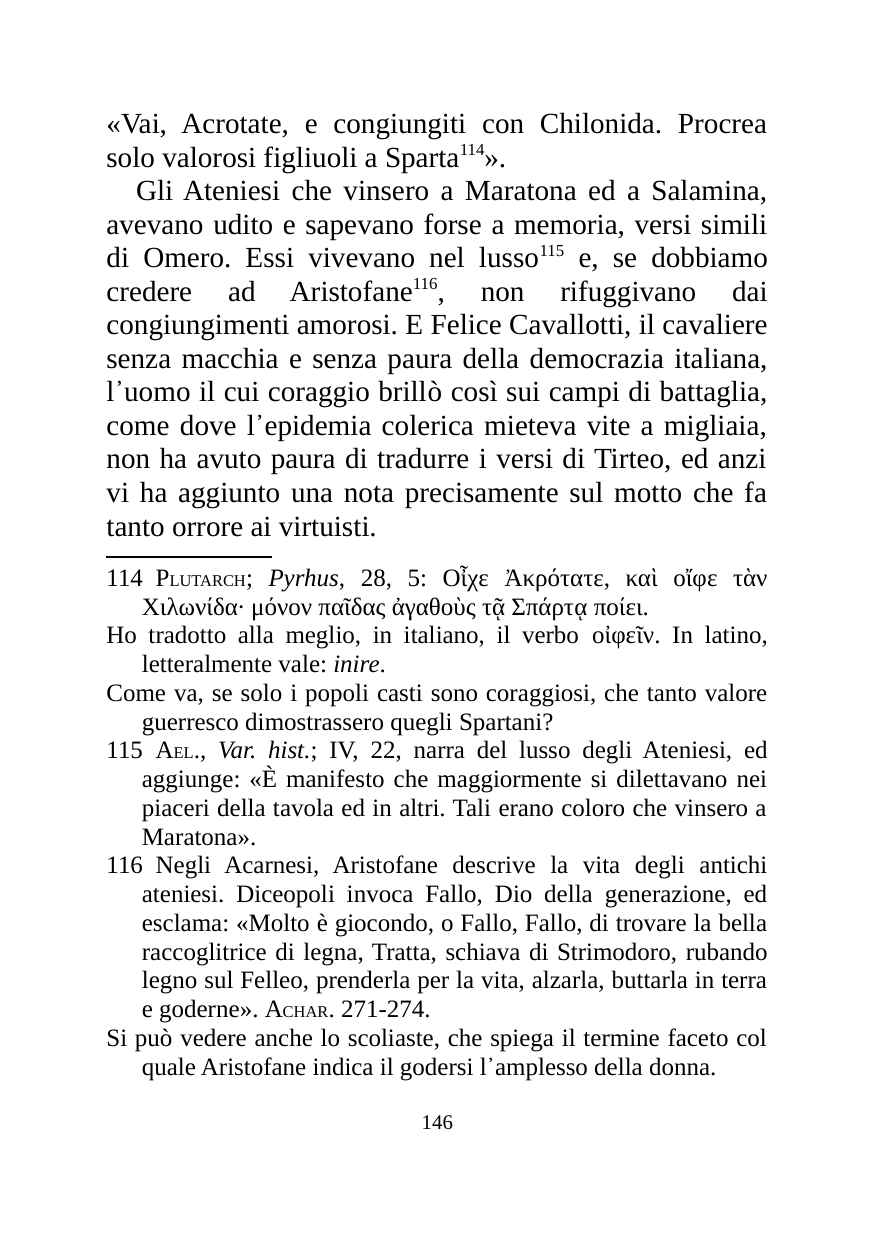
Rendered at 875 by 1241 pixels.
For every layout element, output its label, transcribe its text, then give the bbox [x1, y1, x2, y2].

text Negli Acarnesi, Aristofane descrive la vita degli antichi ateniesi. Diceopoli invoca Fallo, Dio della generazione, ed esclama: «Molto è giocondo, o Fallo, Fallo, di trovare la bella raccoglitrice di legna, Tratta, schiava di Strimodoro, rubando legno sul Felleo, prenderla per la vita, alzarla, buttarla in terra e goderne». Achar. 271-274. [106, 850, 768, 1023]
text Plutarch; Pyrhus, 28, 5: Οἶχε Ἀκρότατε, καὶ οἴφε τὰν Χιλωνίδα· μόνον παῖδας ἀγαθοὺς τᾷ Σπάρτᾳ ποίει. [106, 563, 768, 620]
text Ho tradotto alla meglio, in italiano, il verbo οἰφεῖν. In latino, letteralmente vale: inire. [106, 620, 768, 678]
text Gli Ateniesi che vinsero a Maratona ed a Salamina, avevano udito e sapevano forse a memoria, versi simili di Omero. Essi vivevano nel lusso e, se dobbiamo credere ad Aristofane, non rifuggivano dai congiungimenti amorosi. E Felice Cavallotti, il cavaliere senza macchia e senza paura della democrazia italiana, l᾽uomo il cui coraggio brillò così sui campi di battaglia, come dove l᾽epidemia colerica mieteva vite a migliaia, non ha avuto paura di tradurre i versi di Tirteo, ed anzi vi ha aggiunto una nota precisamente sul motto che fa tanto orrore ai virtuisti. [106, 173, 768, 542]
text «Vai, Acrotate, e congiungiti con Chilonida. Procrea solo valorosi figliuoli a Sparta». [106, 106, 768, 173]
text Si può vedere anche lo scoliaste, che spiega il termine faceto col quale Aristofane indica il godersi l᾽amplesso della donna. [106, 1023, 768, 1080]
text Come va, se solo i popoli casti sono coraggiosi, che tanto valore guerresco dimostrassero quegli Spartani? [106, 678, 768, 735]
text Ael., Var. hist.; IV, 22, narra del lusso degli Ateniesi, ed aggiunge: «È manifesto che maggiormente si dilettavano nei piaceri della tavola ed in altri. Tali erano coloro che vinsero a Maratona». [106, 735, 768, 850]
